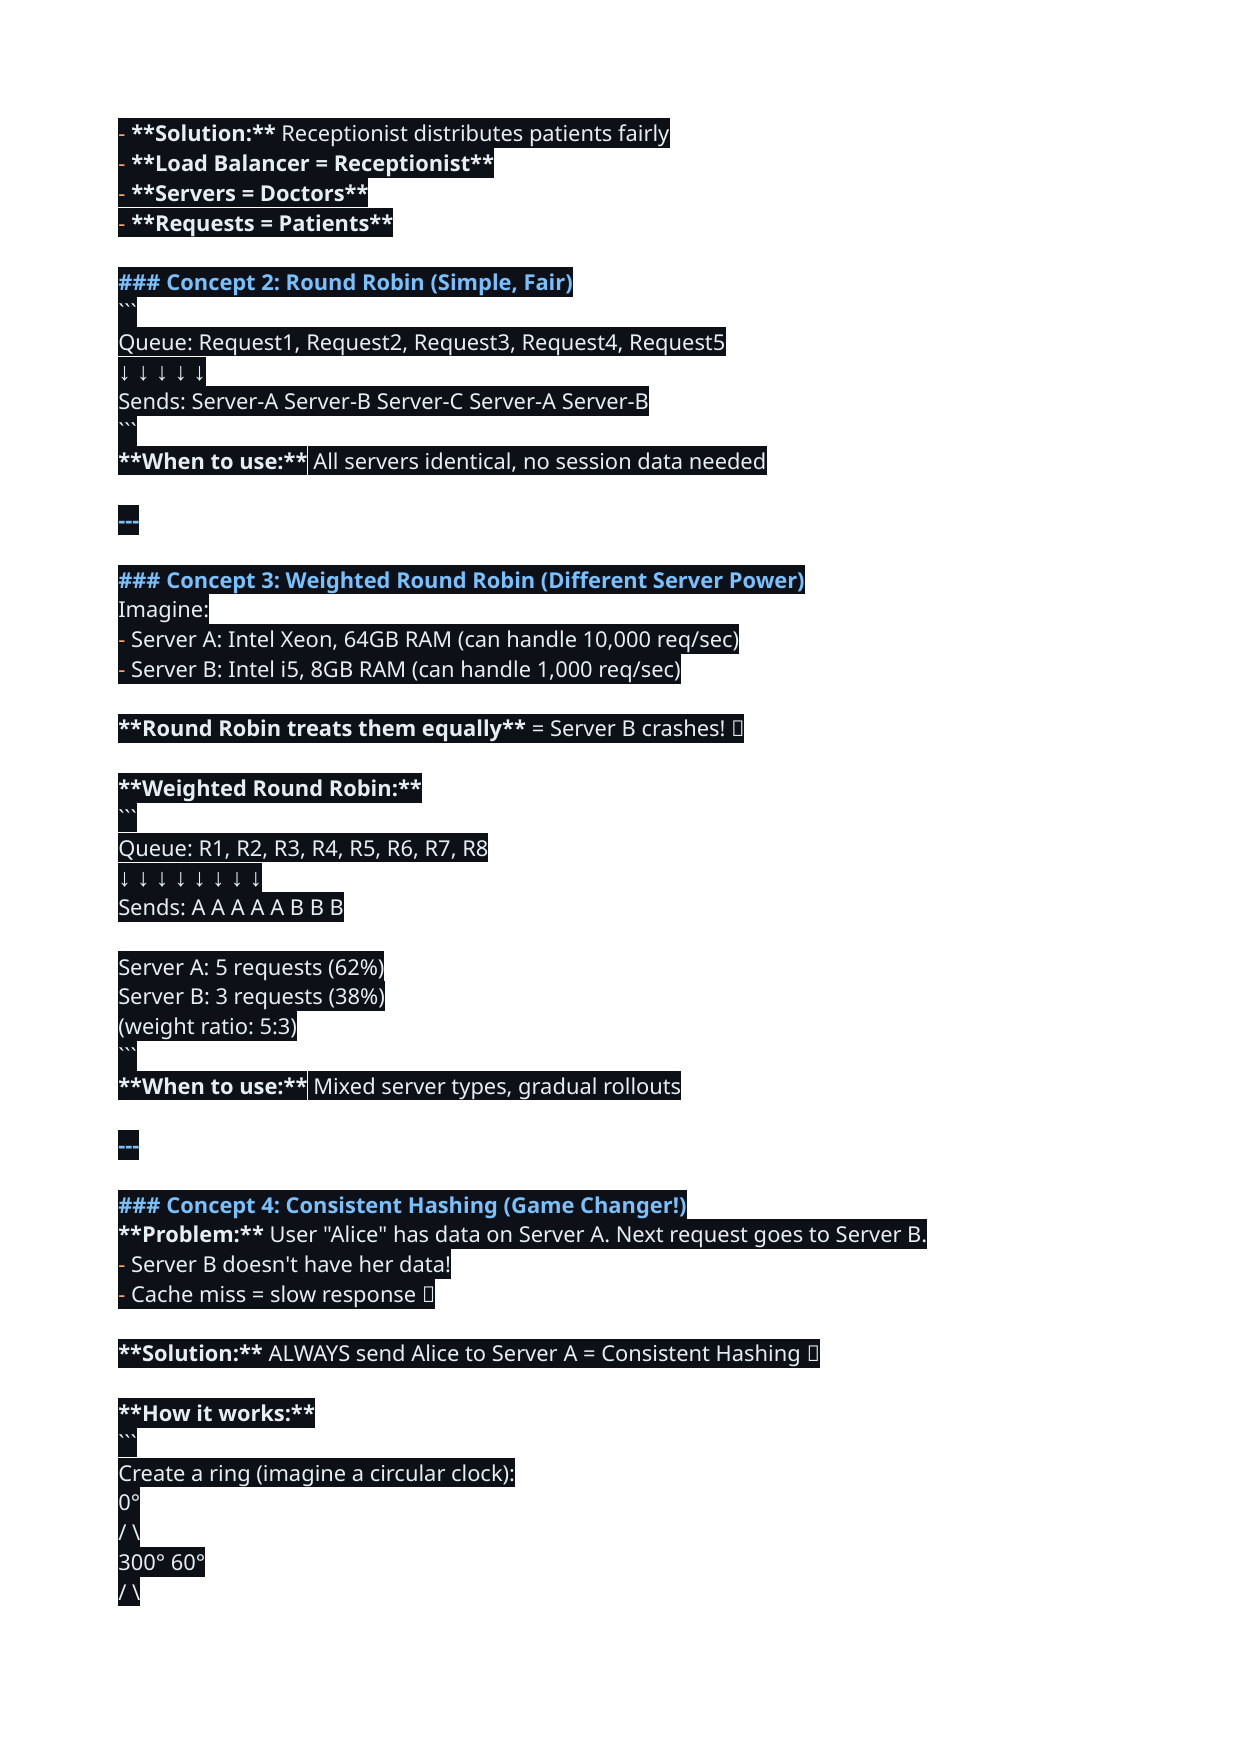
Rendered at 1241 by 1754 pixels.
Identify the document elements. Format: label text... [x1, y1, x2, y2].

text **When to use:** Mixed server types, gradual rollouts [118, 1071, 1122, 1100]
text - **Servers = Doctors** [118, 178, 1122, 207]
text Sends: A A A A A B B B [118, 892, 1122, 922]
text ``` [118, 297, 1122, 327]
text ### Concept 3: Weighted Round Robin (Different Server Power) [118, 564, 1122, 594]
text ``` [118, 1428, 1122, 1457]
text Imagine: [118, 594, 1122, 624]
text 0° [118, 1487, 1122, 1517]
text ### Concept 4: Consistent Hashing (Game Changer!) [118, 1189, 1122, 1219]
text ### Concept 2: Round Robin (Simple, Fair) [118, 267, 1122, 297]
text ↓ ↓ ↓ ↓ ↓ [118, 356, 1122, 386]
text **Problem:** User "Alice" has data on Server A. Next request goes to Server B. [118, 1219, 1122, 1249]
text Sends: Server-A Server-B Server-C Server-A Server-B [118, 386, 1122, 416]
text --- [118, 505, 1122, 535]
text ↓ ↓ ↓ ↓ ↓ ↓ ↓ ↓ [118, 862, 1122, 892]
text (weight ratio: 5:3) [118, 1011, 1122, 1041]
text ``` [118, 416, 1122, 446]
text ``` [118, 1041, 1122, 1071]
text Server B: 3 requests (38%) [118, 981, 1122, 1011]
text **Round Robin treats them equally** = Server B crashes! ❌ [118, 713, 1122, 743]
text - **Requests = Patients** [118, 207, 1122, 237]
text - Cache miss = slow response ❌ [118, 1279, 1122, 1309]
text --- [118, 1130, 1122, 1160]
text Server A: 5 requests (62%) [118, 951, 1122, 981]
text 300° 60° [118, 1547, 1122, 1577]
text Create a ring (imagine a circular clock): [118, 1457, 1122, 1487]
text **Weighted Round Robin:** [118, 773, 1122, 803]
text / \ [118, 1517, 1122, 1547]
text - **Solution:** Receptionist distributes patients fairly [118, 118, 1122, 148]
text **Solution:** ALWAYS send Alice to Server A = Consistent Hashing ✅ [118, 1338, 1122, 1368]
text - Server B: Intel i5, 8GB RAM (can handle 1,000 req/sec) [118, 654, 1122, 684]
text ``` [118, 803, 1122, 832]
text **How it works:** [118, 1398, 1122, 1428]
text Queue: R1, R2, R3, R4, R5, R6, R7, R8 [118, 832, 1122, 862]
text - **Load Balancer = Receptionist** [118, 148, 1122, 178]
text / \ [118, 1577, 1122, 1606]
text - Server B doesn't have her data! [118, 1249, 1122, 1279]
text Queue: Request1, Request2, Request3, Request4, Request5 [118, 327, 1122, 356]
text - Server A: Intel Xeon, 64GB RAM (can handle 10,000 req/sec) [118, 624, 1122, 654]
text **When to use:** All servers identical, no session data needed [118, 446, 1122, 475]
